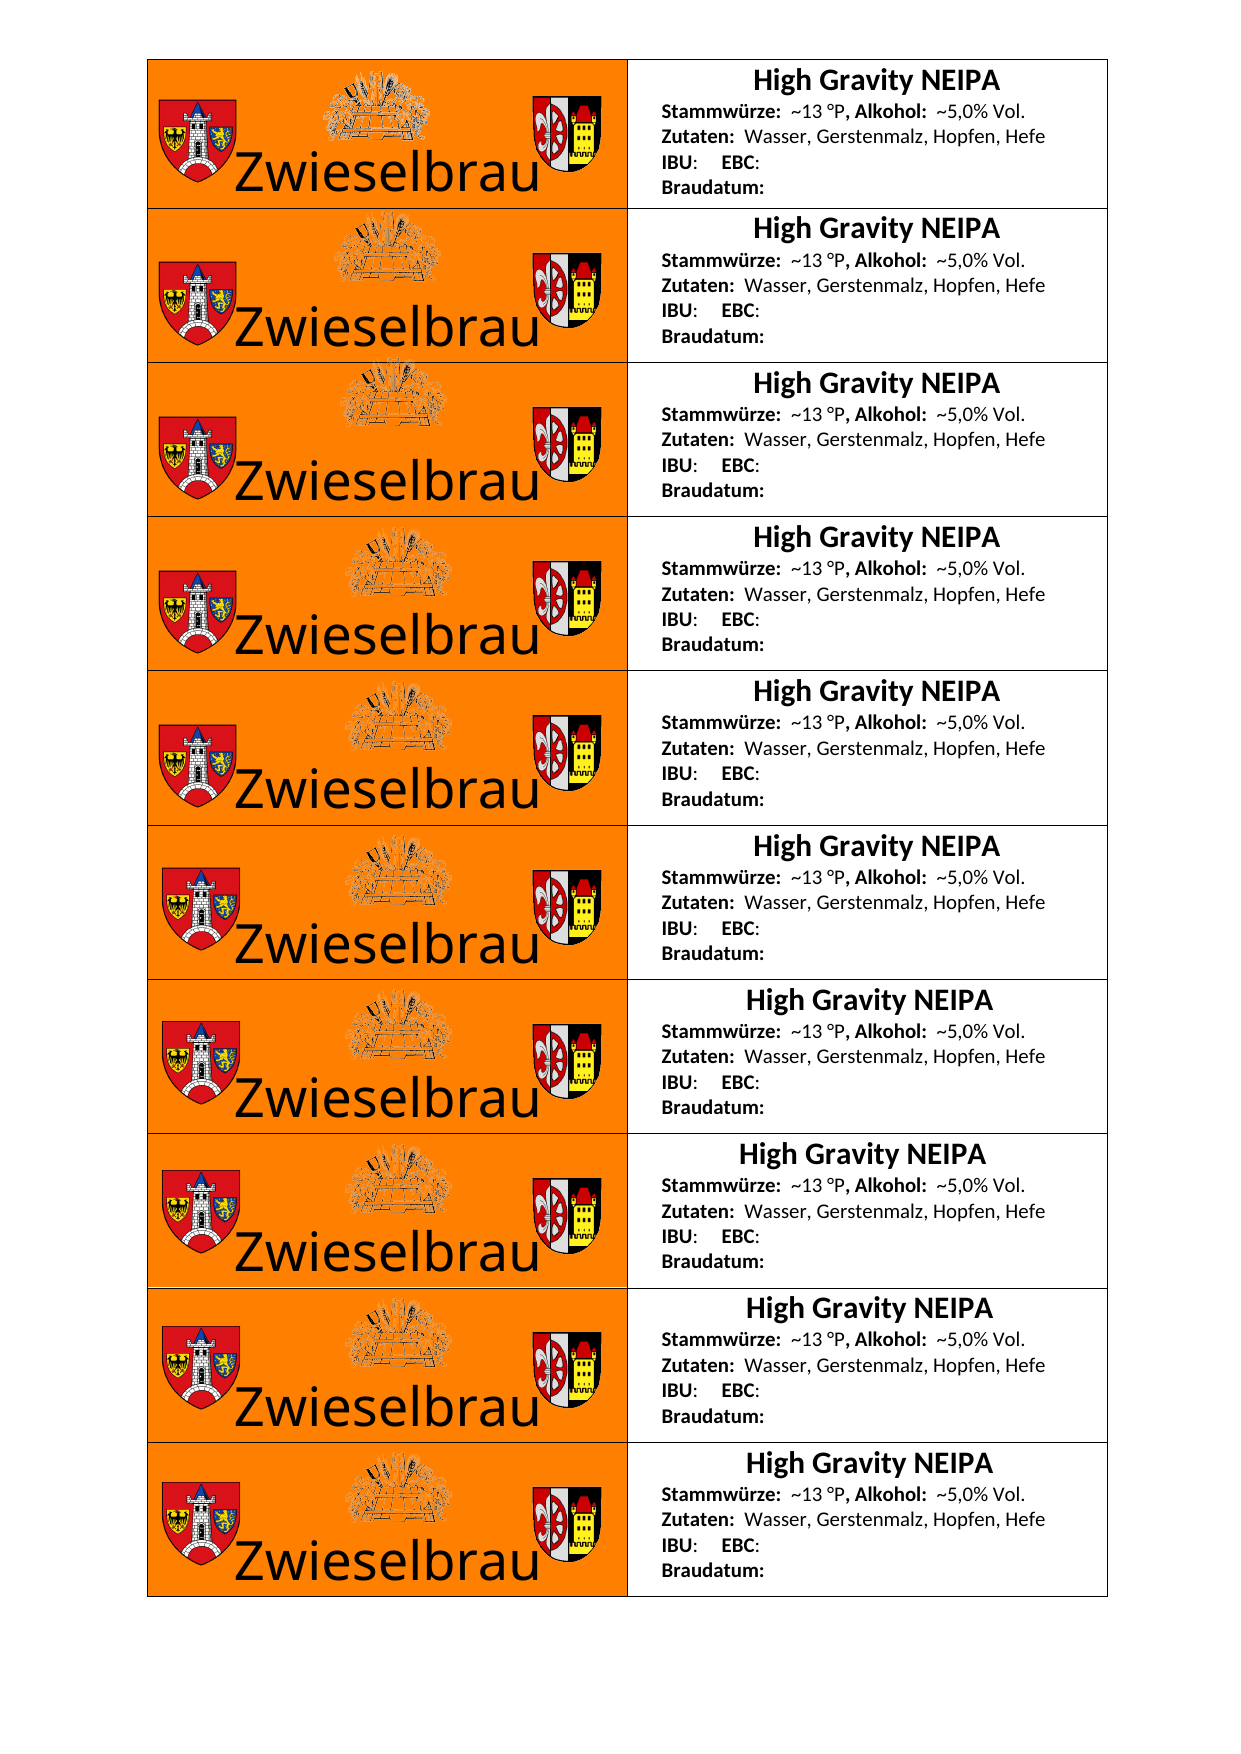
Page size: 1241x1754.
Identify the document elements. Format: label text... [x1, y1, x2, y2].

table_cell High Gravity NEIPA Stammwürze: ~13 °P, Alkohol: ~5,0% Vol. Zutaten: Wasser, Gerstenmalz, Hopfen, Hefe IBU: EBC: Braudatum: [628, 209, 1107, 362]
picture [161, 1021, 241, 1105]
picture [158, 724, 237, 808]
picture [528, 866, 607, 950]
table_cell Zwieselbrau [148, 209, 627, 362]
table_cell High Gravity NEIPA Stammwürze: ~13 °P, Alkohol: ~5,0% Vol. Zutaten: Wasser, Gerstenmalz, Hopfen, Hefe IBU: EBC: Braudatum: [628, 671, 1107, 825]
picture [320, 65, 432, 143]
picture [158, 261, 237, 346]
table_cell Zwieselbrau [148, 1443, 627, 1596]
picture [528, 712, 607, 796]
picture [528, 93, 607, 177]
table_cell High Gravity NEIPA Stammwürze: ~13 °P, Alkohol: ~5,0% Vol. Zutaten: Wasser, Gerstenmalz, Hopfen, Hefe IBU: EBC: Braudatum: [628, 517, 1107, 670]
table_cell High Gravity NEIPA Stammwürze: ~13 °P, Alkohol: ~5,0% Vol. Zutaten: Wasser, Gerstenmalz, Hopfen, Hefe IBU: EBC: Braudatum: [628, 1134, 1107, 1287]
table_cell Zwieselbrau [148, 517, 627, 670]
table_cell Zwieselbrau [148, 1289, 627, 1442]
table_cell High Gravity NEIPA Stammwürze: ~13 °P, Alkohol: ~5,0% Vol. Zutaten: Wasser, Gerstenmalz, Hopfen, Hefe IBU: EBC: Braudatum: [628, 1443, 1107, 1596]
table_cell High Gravity NEIPA Stammwürze: ~13 °P, Alkohol: ~5,0% Vol. Zutaten: Wasser, Gerstenmalz, Hopfen, Hefe IBU: EBC: Braudatum: [628, 980, 1107, 1133]
picture [528, 1020, 607, 1104]
picture [158, 99, 237, 183]
table_cell Zwieselbrau [148, 980, 627, 1133]
picture [331, 205, 443, 284]
picture [161, 1170, 241, 1254]
picture [337, 351, 449, 429]
table_cell Zwieselbrau [148, 671, 627, 825]
table_header Zwieselbrau [148, 60, 627, 208]
picture [161, 1326, 241, 1410]
picture [528, 1329, 607, 1413]
picture [528, 403, 607, 487]
table_header High Gravity NEIPA Stammwürze: ~13 °P, Alkohol: ~5,0% Vol. Zutaten: Wasser, Gerstenmalz, Hopfen, Hefe IBU: EBC: Braudatum: [628, 60, 1107, 208]
picture [528, 1483, 607, 1567]
picture [161, 1482, 241, 1566]
picture [528, 249, 607, 333]
picture [342, 1138, 454, 1216]
picture [342, 829, 454, 908]
picture [342, 675, 454, 753]
table_cell High Gravity NEIPA Stammwürze: ~13 °P, Alkohol: ~5,0% Vol. Zutaten: Wasser, Gerstenmalz, Hopfen, Hefe IBU: EBC: Braudatum: [628, 826, 1107, 979]
table_cell High Gravity NEIPA Stammwürze: ~13 °P, Alkohol: ~5,0% Vol. Zutaten: Wasser, Gerstenmalz, Hopfen, Hefe IBU: EBC: Braudatum: [628, 1289, 1107, 1442]
table_cell Zwieselbrau [148, 1134, 627, 1287]
table_cell Zwieselbrau [148, 363, 627, 516]
picture [528, 1174, 607, 1259]
table_cell High Gravity NEIPA Stammwürze: ~13 °P, Alkohol: ~5,0% Vol. Zutaten: Wasser, Gerstenmalz, Hopfen, Hefe IBU: EBC: Braudatum: [628, 363, 1107, 516]
picture [158, 416, 237, 500]
picture [528, 557, 607, 641]
picture [342, 983, 454, 1062]
picture [158, 570, 237, 654]
picture [342, 521, 454, 599]
picture [342, 1292, 454, 1370]
picture [342, 1446, 454, 1525]
picture [161, 867, 241, 951]
table_cell Zwieselbrau [148, 826, 627, 979]
